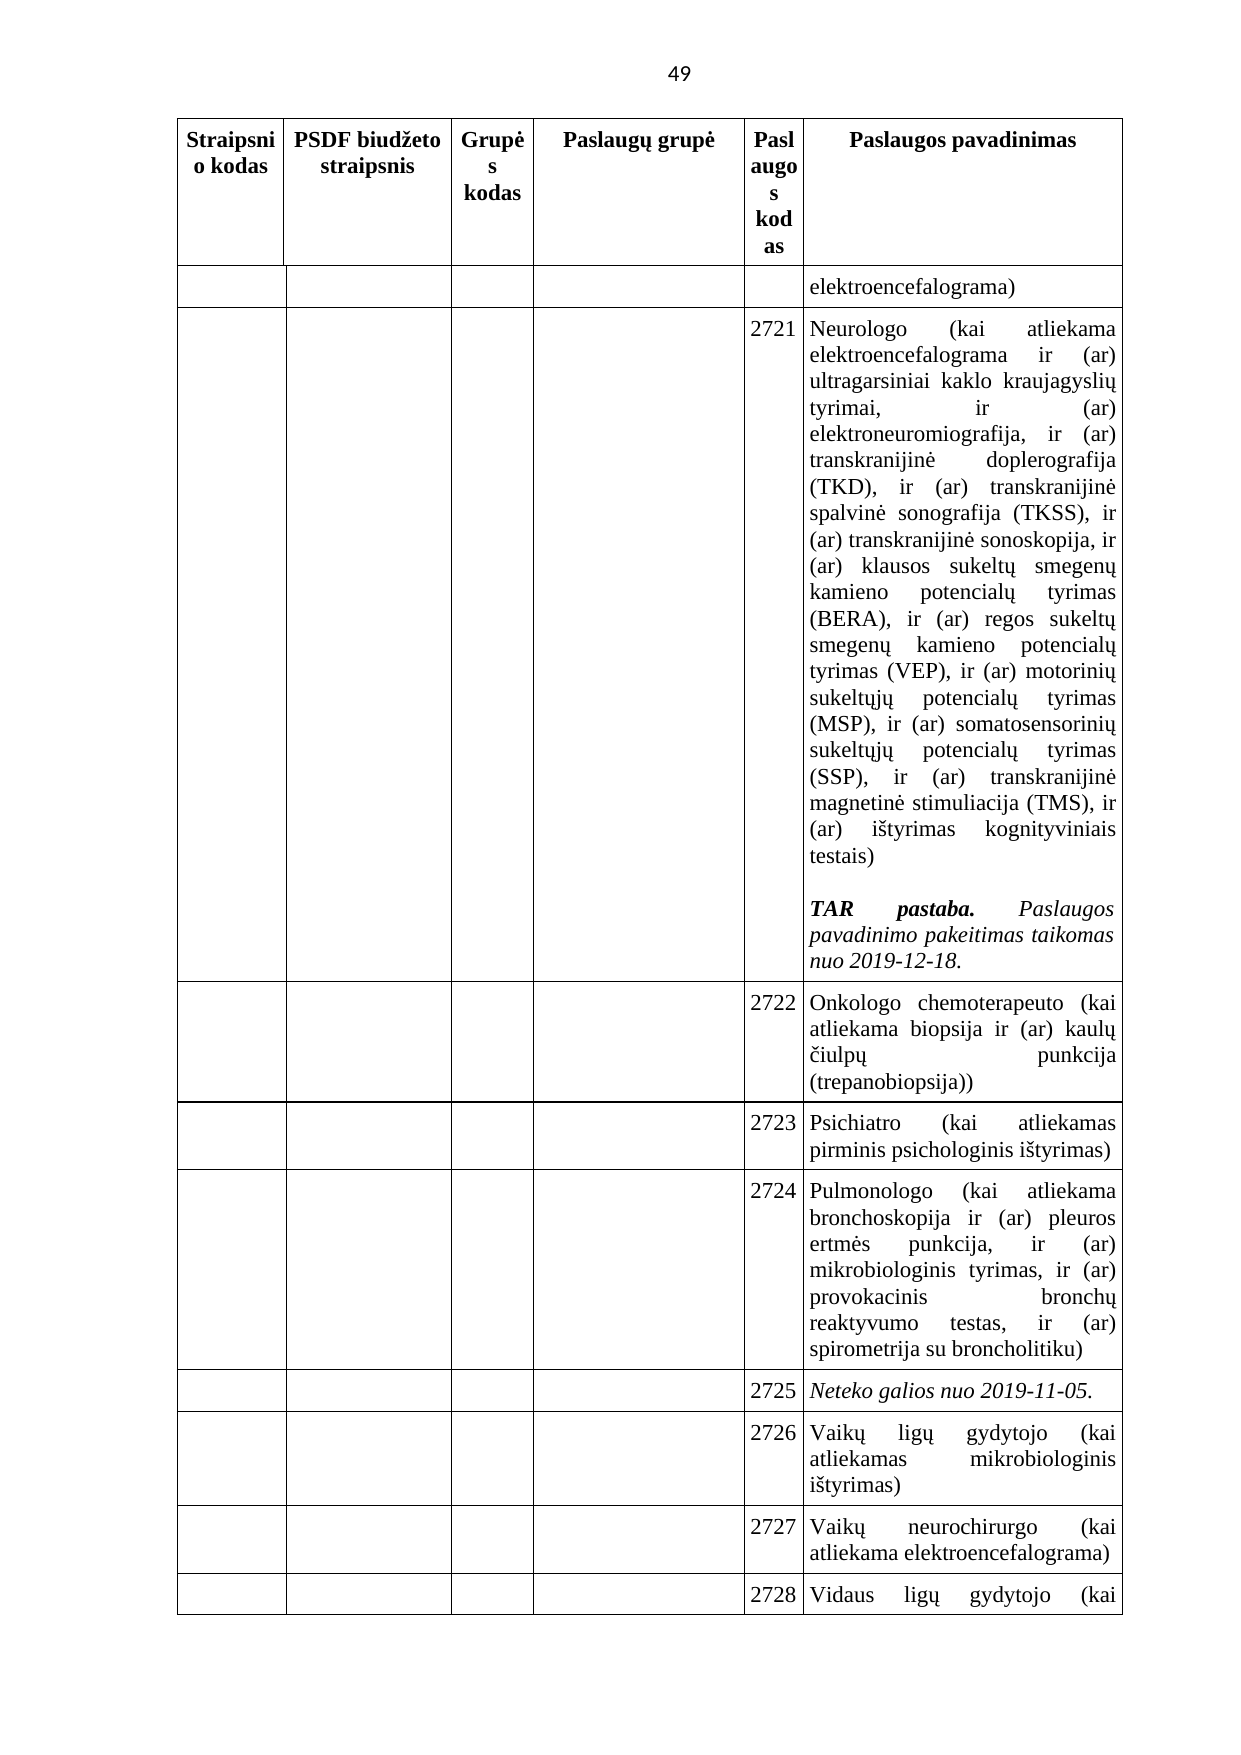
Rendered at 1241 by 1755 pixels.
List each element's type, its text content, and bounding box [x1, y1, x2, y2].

table_cell [287, 1170, 451, 1369]
table_header Grupės kodas [452, 119, 533, 265]
table_cell [178, 982, 286, 1101]
table_cell [452, 1103, 533, 1169]
table_cell [452, 1412, 533, 1505]
table_cell [287, 1370, 451, 1411]
table_cell [287, 1506, 451, 1573]
table_cell [534, 308, 744, 981]
table_cell [452, 308, 533, 981]
table_cell [534, 1412, 744, 1505]
table_cell [178, 1370, 286, 1411]
table_cell [178, 1574, 286, 1614]
table_cell Vaikų neurochirurgo (kai atliekama elektroencefalograma) [804, 1506, 1122, 1573]
table_cell Pulmonologo (kai atliekama bronchoskopija ir (ar) pleuros ertmės punkcija, ir (ar) mikrobiologinis tyrimas, ir (ar) provokacinis bronchų reaktyvumo testas, ir (ar) spirometrija su broncholitiku) [804, 1170, 1122, 1369]
table_cell 2728 [745, 1574, 803, 1614]
table_header Paslaugos pavadinimas [804, 119, 1122, 265]
table_header Paslaugų grupė [534, 119, 744, 265]
table_cell 2721 [745, 308, 803, 981]
table_cell [287, 1103, 451, 1169]
table_header Paslaugos kodas [745, 119, 803, 265]
table_cell [534, 1370, 744, 1411]
table_cell 2723 [745, 1103, 803, 1169]
table_cell [452, 1170, 533, 1369]
table_cell Neurologo (kai atliekama elektroencefalograma ir (ar) ultragarsiniai kaklo kraujagyslių tyrimai, ir (ar) elektroneuromiografija, ir (ar) transkranijinė doplerografija (TKD), ir (ar) transkranijinė spalvinė sonografija (TKSS), ir (ar) transkranijinė sonoskopija, ir (ar) klausos sukeltų smegenų kamieno potencialų tyrimas (BERA), ir (ar) regos sukeltų smegenų kamieno potencialų tyrimas (VEP), ir (ar) motorinių sukeltųjų potencialų tyrimas (MSP), ir (ar) somatosensorinių sukeltųjų potencialų tyrimas (SSP), ir (ar) transkranijinė magnetinė stimuliacija (TMS), ir (ar) ištyrimas kognityviniais testais) TAR pastaba. Paslaugos pavadinimo pakeitimas taikomas nuo 2019-12-18. [804, 308, 1122, 981]
table_header PSDF biudžeto straipsnis [284, 119, 451, 265]
table_cell [534, 982, 744, 1101]
table_cell [287, 1574, 451, 1614]
table_cell [178, 1412, 286, 1505]
table_cell [178, 308, 286, 981]
table_cell Vaikų ligų gydytojo (kai atliekamas mikrobiologinis ištyrimas) [804, 1412, 1122, 1505]
table_cell [452, 266, 533, 307]
table_cell [452, 1506, 533, 1573]
table_cell [452, 1370, 533, 1411]
table_cell Neteko galios nuo 2019-11-05. [804, 1370, 1122, 1411]
table_cell Onkologo chemoterapeuto (kai atliekama biopsija ir (ar) kaulų čiulpų punkcija (trepanobiopsija)) [804, 982, 1122, 1101]
table_cell elektroencefalograma) [804, 266, 1122, 307]
table_cell Vidaus ligų gydytojo (kai [804, 1574, 1122, 1614]
table_cell [178, 1103, 286, 1169]
table_cell [745, 266, 803, 307]
table_cell Psichiatro (kai atliekamas pirminis psichologinis ištyrimas) [804, 1103, 1122, 1169]
table_cell 2724 [745, 1170, 803, 1369]
table_cell 2726 [745, 1412, 803, 1505]
table_cell [452, 1574, 533, 1614]
table_cell [178, 1170, 286, 1369]
table_cell 2725 [745, 1370, 803, 1411]
table_cell [534, 1170, 744, 1369]
table_cell [287, 308, 451, 981]
table_cell [287, 266, 451, 307]
table_cell [287, 1412, 451, 1505]
table_header Straipsnio kodas [178, 119, 283, 265]
table_cell [287, 982, 451, 1101]
table_cell 2722 [745, 982, 803, 1101]
table_cell [452, 982, 533, 1101]
table_cell [534, 266, 744, 307]
table_cell [534, 1103, 744, 1169]
table_cell [534, 1506, 744, 1573]
table_cell 2727 [745, 1506, 803, 1573]
table_cell [178, 266, 286, 307]
table_cell [178, 1506, 286, 1573]
table_cell [534, 1574, 744, 1614]
